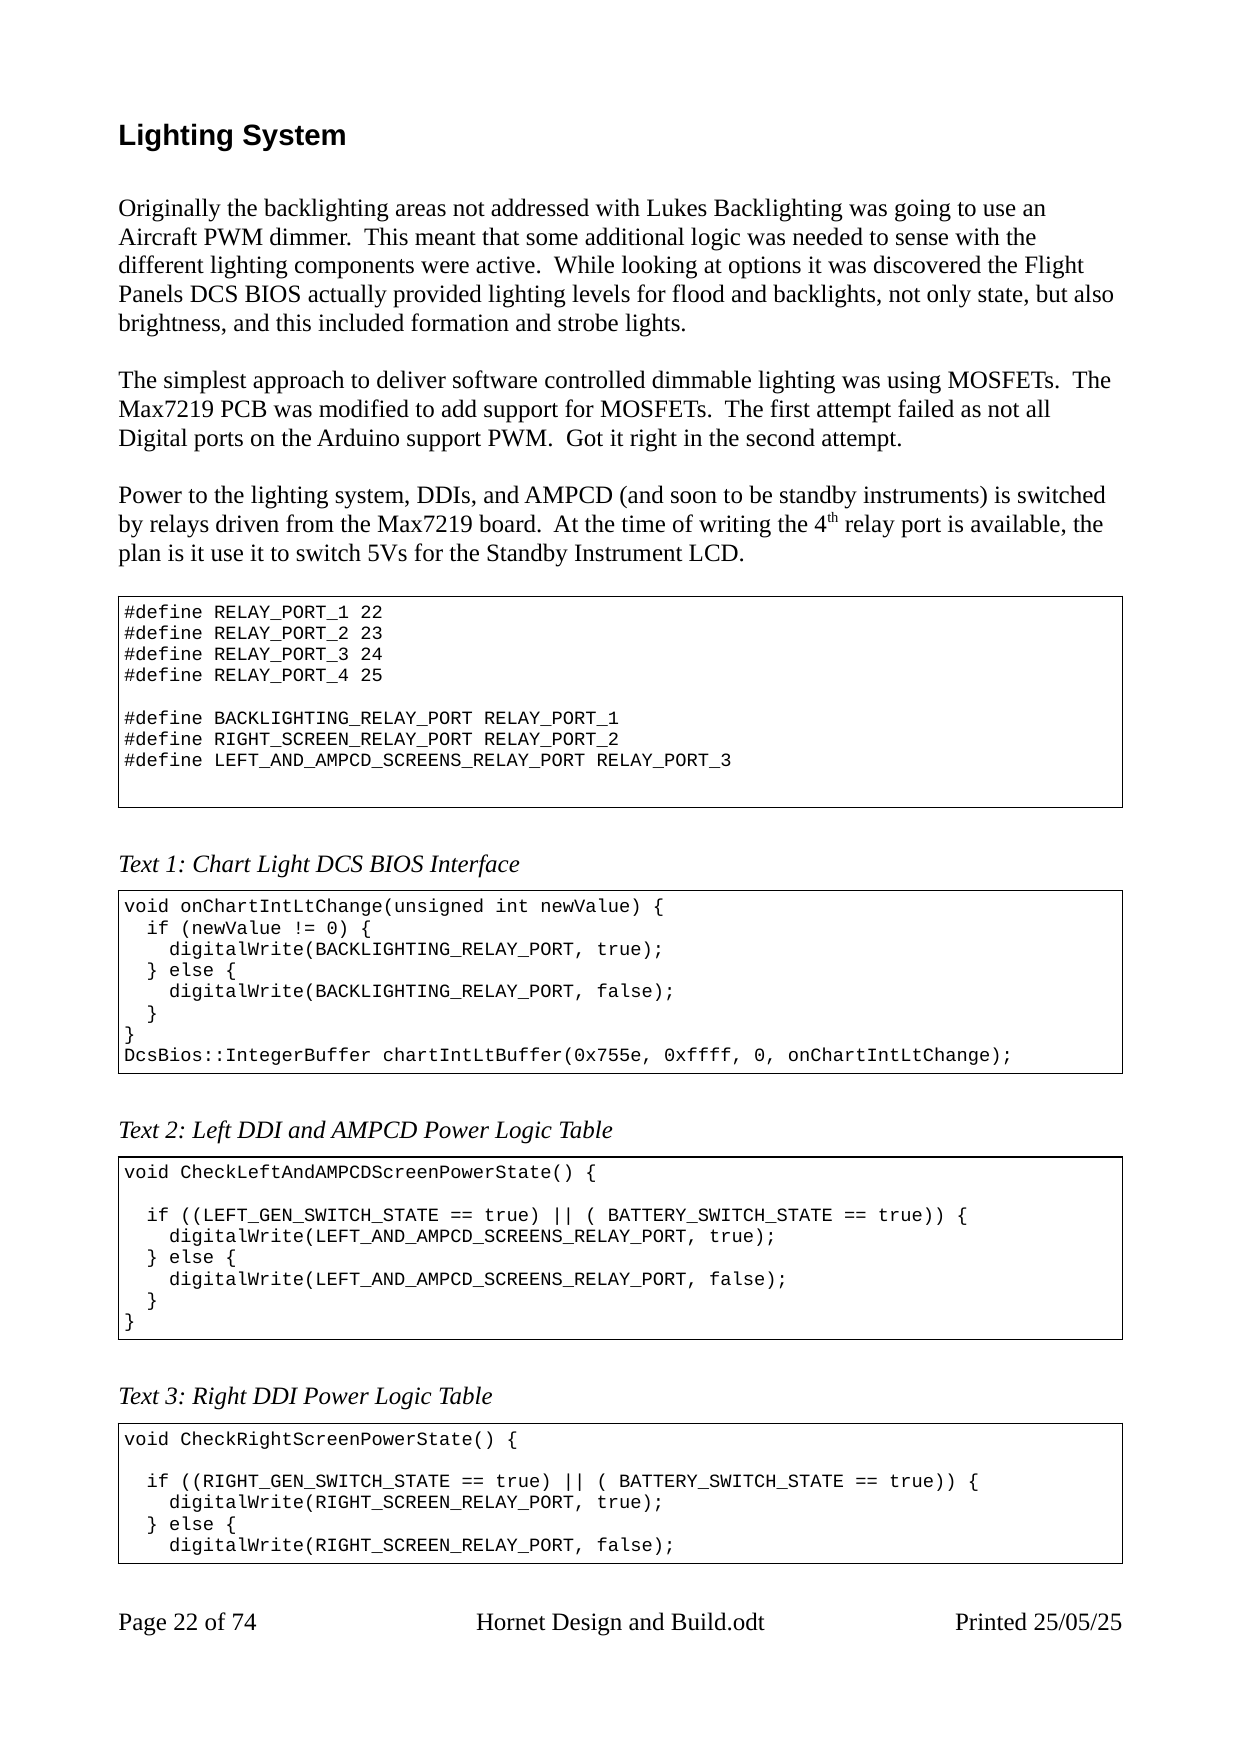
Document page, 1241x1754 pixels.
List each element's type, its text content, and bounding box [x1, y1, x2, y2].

table_header void CheckLeftAndAMPCDScreenPowerState() { if ((LEFT_GEN_SWITCH_STATE == true) || ( BATTERY_SWITCH_STATE == true)) { digitalWrite(LEFT_AND_AMPCD_SCREENS_RELAY_PORT, true); } else { digitalWrite(LEFT_AND_AMPCD_SCREENS_RELAY_PORT, false); } } [119, 1158, 1122, 1339]
text Originally the backlighting areas not addressed with Lukes Backlighting was going to use an Aircraft PWM dimmer. This meant that some additional logic was needed to sense with the different lighting components were active. While looking at options it was discovered the Flight Panels DCS BIOS actually provided lighting levels for flood and backlights, not only state, but also brightness, and this included formation and strobe lights. [118, 193, 1122, 337]
text The simplest approach to deliver software controlled dimmable lighting was using MOSFETs. The Max7219 PCB was modified to add support for MOSFETs. The first attempt failed as not all Digital ports on the Arduino support PWM. Got it right in the second attempt. [118, 366, 1122, 452]
subtitle Lighting System [118, 118, 1122, 152]
text Text 1: Chart Light DCS BIOS Interface [118, 849, 1122, 878]
text Text 2: Left DDI and AMPCD Power Logic Table [118, 1115, 1122, 1144]
table_header void onChartIntLtChange(unsigned int newValue) { if (newValue != 0) { digitalWrite(BACKLIGHTING_RELAY_PORT, true); } else { digitalWrite(BACKLIGHTING_RELAY_PORT, false); } } DcsBios::IntegerBuffer chartIntLtBuffer(0x755e, 0xffff, 0, onChartIntLtChange); [119, 891, 1122, 1073]
text Power to the lighting system, DDIs, and AMPCD (and soon to be standby instruments) is switched by relays driven from the Max7219 board. At the time of writing the 4th relay port is available, the plan is it use it to switch 5Vs for the Standby Instrument LCD. [118, 481, 1122, 567]
table_header void CheckRightScreenPowerState() { if ((RIGHT_GEN_SWITCH_STATE == true) || ( BATTERY_SWITCH_STATE == true)) { digitalWrite(RIGHT_SCREEN_RELAY_PORT, true); } else { digitalWrite(RIGHT_SCREEN_RELAY_PORT, false); [119, 1424, 1122, 1562]
table_header #define RELAY_PORT_1 22 #define RELAY_PORT_2 23 #define RELAY_PORT_3 24 #define RELAY_PORT_4 25 #define BACKLIGHTING_RELAY_PORT RELAY_PORT_1 #define RIGHT_SCREEN_RELAY_PORT RELAY_PORT_2 #define LEFT_AND_AMPCD_SCREENS_RELAY_PORT RELAY_PORT_3 [119, 597, 1122, 807]
text Text 3: Right DDI Power Logic Table [118, 1381, 1122, 1410]
